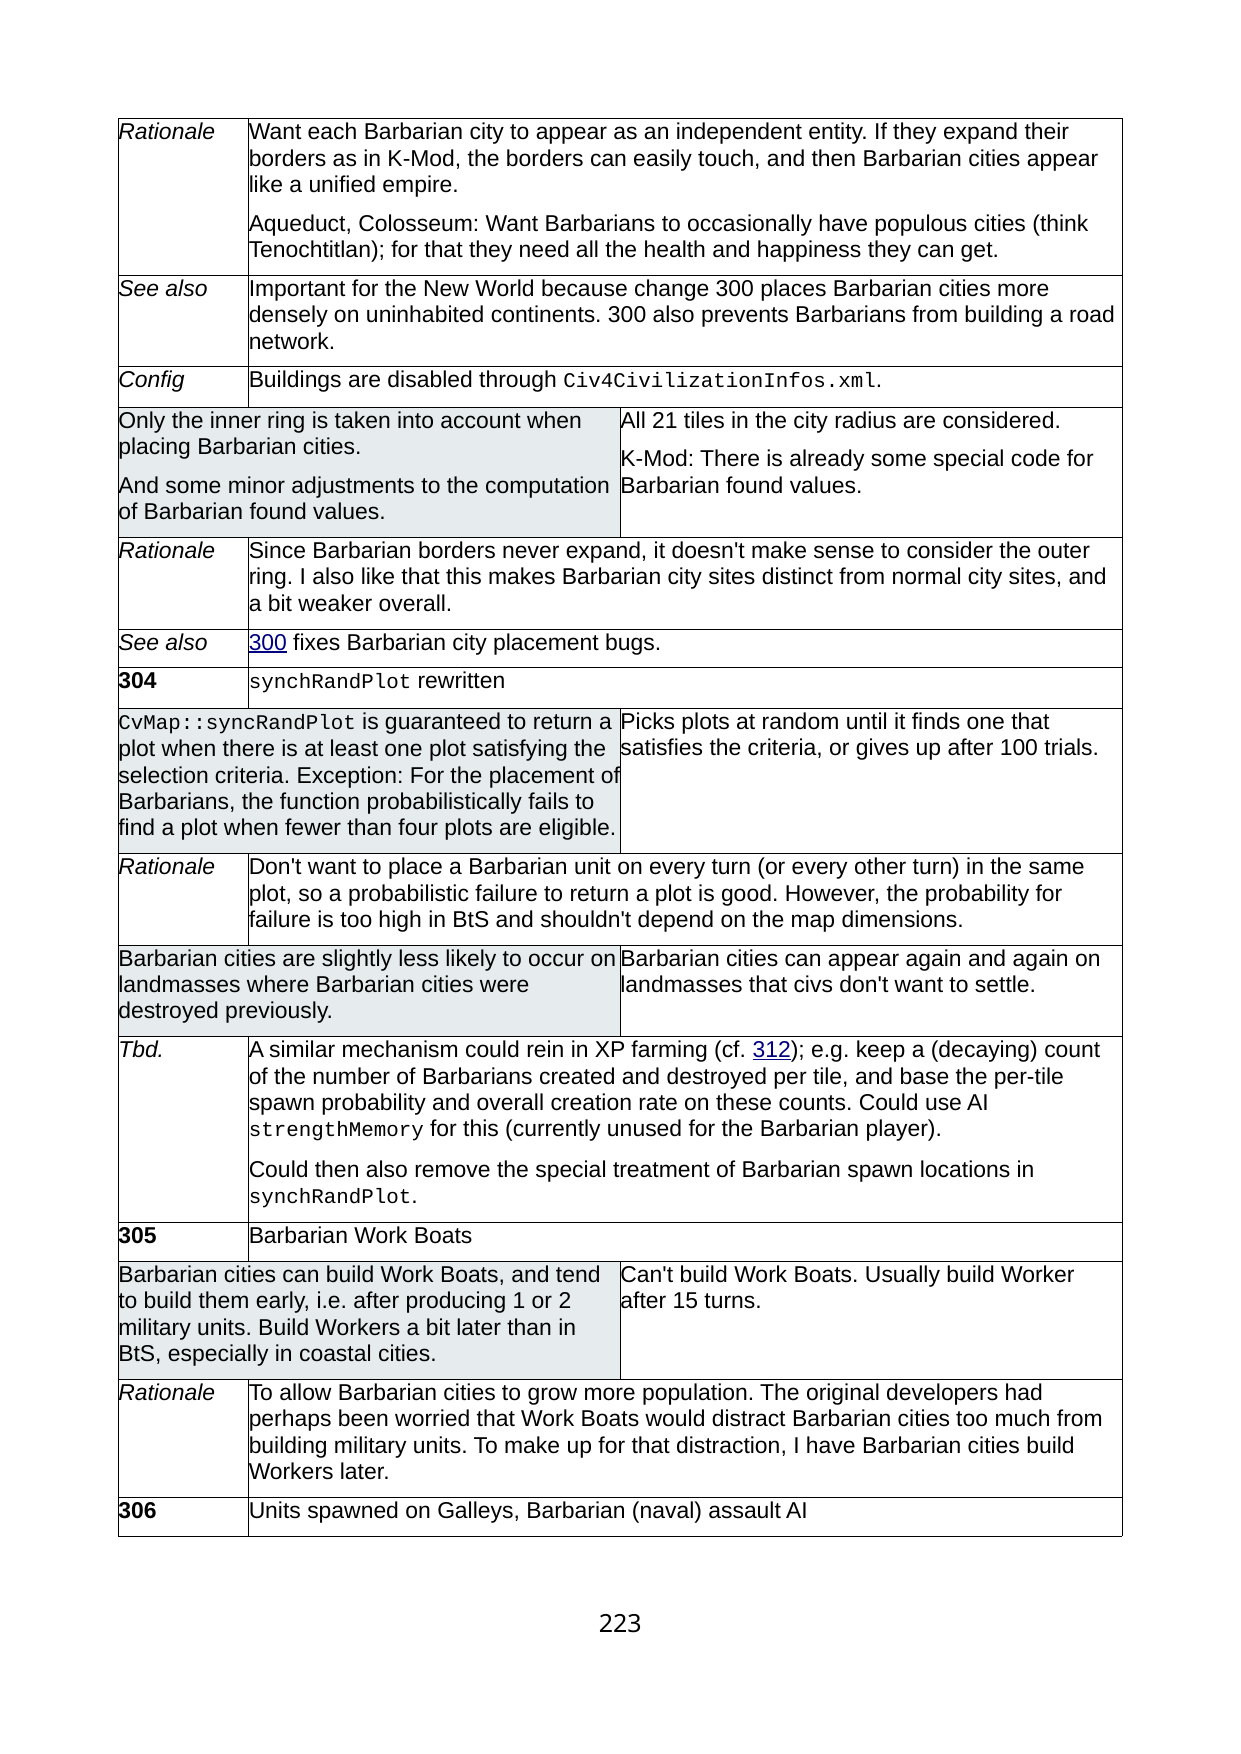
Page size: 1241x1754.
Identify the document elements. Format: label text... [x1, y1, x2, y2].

table_cell See also [119, 276, 248, 366]
table_cell See also [119, 630, 248, 667]
table_cell Config [119, 367, 248, 407]
table_cell Barbarian cities can appear again and again on landmasses that civs don't want to settle. [621, 946, 1122, 1036]
table_cell Rationale [119, 854, 248, 945]
table_cell Want each Barbarian city to appear as an independent entity. If they expand their borders as in K-Mod, the borders can easily touch, and then Barbarian cities appear like a unified empire. Aqueduct, Colosseum: Want Barbarians to occasionally have populous cities (think Tenochtitlan); for that they need all the health and happiness they can get. [249, 119, 1122, 275]
table_cell CvMap::syncRandPlot is guaranteed to return a plot when there is at least one plot satisfying the selection criteria. Exception: For the placement of Barbarians, the function probabilistically fails to find a plot when fewer than four plots are eligible. [119, 709, 620, 853]
table_cell Units spawned on Galleys, Barbarian (naval) assault AI [249, 1498, 1122, 1536]
table_cell Barbarian cities are slightly less likely to occur on landmasses where Barbarian cities were destroyed previously. [119, 946, 620, 1036]
table_cell A similar mechanism could rein in XP farming (cf. 312); e.g. keep a (decaying) count of the number of Barbarians created and destroyed per tile, and base the per-tile spawn probability and overall creation rate on these counts. Could use AI strengthMemory for this (currently unused for the Barbarian player). Could then also remove the special treatment of Barbarian spawn locations in synchRandPlot. [249, 1037, 1122, 1222]
table_cell 305 [119, 1223, 248, 1261]
table_cell Rationale [119, 119, 248, 275]
table_cell Since Barbarian borders never expand, it doesn't make sense to consider the outer ring. I also like that this makes Barbarian city sites distinct from normal city sites, and a bit weaker overall. [249, 538, 1122, 628]
table_cell Don't want to place a Barbarian unit on every turn (or every other turn) in the same plot, so a probabilistic failure to return a plot is good. However, the probability for failure is too high in BtS and shouldn't depend on the map dimensions. [249, 854, 1122, 945]
table_cell 306 [119, 1498, 248, 1536]
table_cell Barbarian cities can build Work Boats, and tend to build them early, i.e. after producing 1 or 2 military units. Build Workers a bit later than in BtS, especially in coastal cities. [119, 1262, 620, 1379]
table_cell Can't build Work Boats. Usually build Worker after 15 turns. [621, 1262, 1122, 1379]
table_cell Picks plots at random until it finds one that satisfies the criteria, or gives up after 100 trials. [621, 709, 1122, 853]
table_cell Only the inner ring is taken into account when placing Barbarian cities. And some minor adjustments to the computation of Barbarian found values. [119, 408, 620, 537]
table_cell synchRandPlot rewritten [249, 668, 1122, 707]
table_cell Buildings are disabled through Civ4CivilizationInfos.xml. [249, 367, 1122, 407]
table_cell To allow Barbarian cities to grow more population. The original developers had perhaps been worried that Work Boats would distract Barbarian cities too much from building military units. To make up for that distraction, I have Barbarian cities build Workers later. [249, 1380, 1122, 1497]
table_cell 300 fixes Barbarian city placement bugs. [249, 630, 1122, 667]
table_cell Tbd. [119, 1037, 248, 1222]
table_cell All 21 tiles in the city radius are considered. K-Mod: There is already some special code for Barbarian found values. [621, 408, 1122, 537]
table_cell 304 [119, 668, 248, 707]
table_cell Important for the New World because change 300 places Barbarian cities more densely on uninhabited continents. 300 also prevents Barbarians from building a road network. [249, 276, 1122, 366]
table_cell Rationale [119, 1380, 248, 1497]
table_cell Barbarian Work Boats [249, 1223, 1122, 1261]
table_cell Rationale [119, 538, 248, 628]
